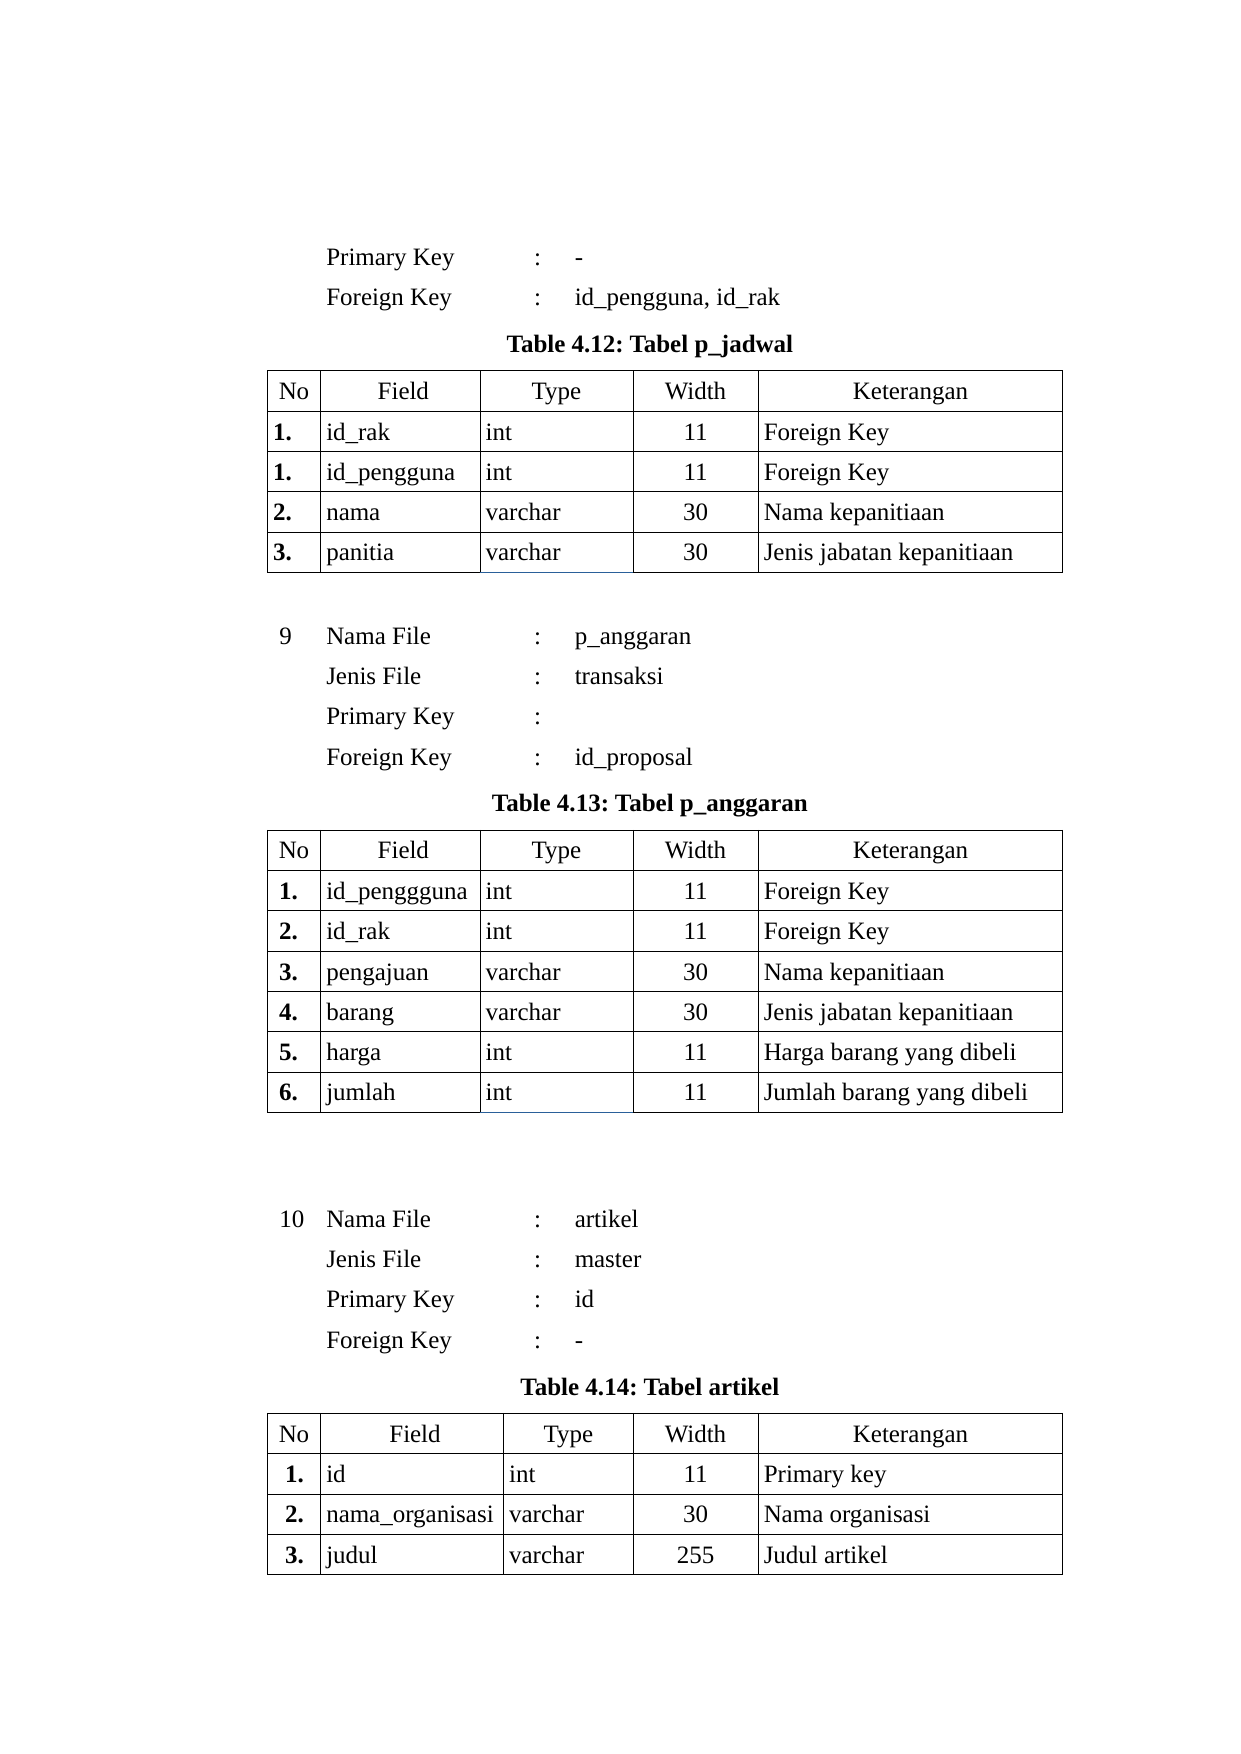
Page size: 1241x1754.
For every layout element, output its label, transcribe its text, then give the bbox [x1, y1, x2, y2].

table_cell - [569, 1319, 1062, 1359]
table_cell Foreign Key [759, 911, 1062, 951]
table_cell jumlah [321, 1073, 480, 1112]
table_cell int [481, 1073, 633, 1112]
table_cell [268, 1495, 320, 1534]
table_cell [274, 736, 320, 776]
table_header Keterangan [759, 831, 1062, 870]
table_cell : [528, 736, 569, 776]
table_cell 30 [634, 992, 758, 1031]
table_cell int [481, 412, 633, 451]
table_header Field [321, 831, 480, 870]
table_cell id_proposal [569, 736, 1062, 776]
table_cell Jenis File [320, 655, 528, 696]
table_cell : [528, 276, 569, 317]
table_cell Primary Key [320, 696, 528, 736]
table_cell int [481, 452, 633, 491]
table_header : [528, 615, 569, 655]
text Table 4.13: Tabel p_anggaran [236, 788, 1063, 817]
table_cell 11 [634, 412, 758, 451]
table_cell Foreign Key [759, 452, 1062, 491]
table_header No [268, 1414, 320, 1453]
table_header No [268, 371, 320, 411]
table_cell 30 [634, 1495, 758, 1534]
table_cell : [528, 1279, 569, 1319]
table_cell varchar [481, 492, 633, 532]
table_cell [268, 412, 320, 451]
table_cell [268, 1073, 320, 1112]
table_header Type [504, 1414, 633, 1453]
table_cell varchar [504, 1535, 633, 1574]
table_header Type [481, 831, 633, 870]
table_cell int [481, 1032, 633, 1072]
table_header Width [634, 1414, 758, 1453]
table_header Nama File [320, 615, 528, 655]
table_cell transaksi [569, 655, 1062, 696]
table_cell int [504, 1454, 633, 1493]
text Table 4.14: Tabel artikel [236, 1372, 1063, 1400]
table_cell : [528, 1239, 569, 1279]
table_cell : [528, 696, 569, 736]
table_header Width [634, 371, 758, 411]
table_cell - [569, 236, 1062, 276]
table_cell Foreign Key [320, 276, 528, 317]
table_cell 30 [634, 533, 758, 572]
table_header Keterangan [759, 371, 1062, 411]
table_header Field [321, 1414, 503, 1453]
table_header artikel [569, 1198, 1062, 1238]
table_cell Jenis jabatan kepanitiaan [759, 533, 1062, 572]
table_cell [274, 1279, 320, 1319]
table_cell [274, 1319, 320, 1359]
table_cell 11 [634, 1454, 758, 1493]
table_cell [268, 492, 320, 532]
table_header 10 [274, 1198, 320, 1238]
table_cell master [569, 1239, 1062, 1279]
table_cell [268, 952, 320, 991]
table_cell 30 [634, 952, 758, 991]
table_cell varchar [481, 952, 633, 991]
table_cell id_pengguna [321, 452, 480, 491]
table_cell [268, 871, 320, 910]
table_header Field [321, 371, 480, 411]
table_cell nama_organisasi [321, 1495, 503, 1534]
table_cell [268, 1535, 320, 1574]
table_cell varchar [481, 992, 633, 1031]
table_cell harga [321, 1032, 480, 1072]
table_cell Judul artikel [759, 1535, 1062, 1574]
table_cell [268, 1454, 320, 1493]
table_cell [268, 911, 320, 951]
table_cell id_rak [321, 911, 480, 951]
table_cell id [321, 1454, 503, 1493]
table_cell Nama kepanitiaan [759, 952, 1062, 991]
table_cell [274, 276, 320, 317]
table_cell Jenis File [320, 1239, 528, 1279]
table_cell Foreign Key [759, 871, 1062, 910]
table_cell Nama kepanitiaan [759, 492, 1062, 532]
table_cell 11 [634, 1073, 758, 1112]
table_header Nama File [320, 1198, 528, 1238]
table_header No [268, 831, 320, 870]
table_cell varchar [504, 1495, 633, 1534]
text Table 4.12: Tabel p_jadwal [236, 329, 1063, 358]
table_cell 255 [634, 1535, 758, 1574]
table_cell 11 [634, 1032, 758, 1072]
table_cell id_pengguna, id_rak [569, 276, 1062, 317]
table_cell Primary Key [320, 1279, 528, 1319]
table_header : [528, 1198, 569, 1238]
table_cell : [528, 1319, 569, 1359]
table_header 9 [274, 615, 320, 655]
table_cell judul [321, 1535, 503, 1574]
table_header Type [481, 371, 633, 411]
table_cell barang [321, 992, 480, 1031]
table_cell [274, 655, 320, 696]
table_cell 11 [634, 871, 758, 910]
table_cell [274, 696, 320, 736]
table_cell int [481, 911, 633, 951]
table_cell Primary Key [320, 236, 528, 276]
table_cell Harga barang yang dibeli [759, 1032, 1062, 1072]
table_cell Jenis jabatan kepanitiaan [759, 992, 1062, 1031]
table_cell 11 [634, 911, 758, 951]
table_cell id_rak [321, 412, 480, 451]
table_cell [268, 1032, 320, 1072]
table_cell nama [321, 492, 480, 532]
table_cell : [528, 655, 569, 696]
table_cell panitia [321, 533, 480, 572]
table_cell [268, 533, 320, 572]
table_cell 30 [634, 492, 758, 532]
table_cell [268, 992, 320, 1031]
table_cell int [481, 871, 633, 910]
table_header p_anggaran [569, 615, 1062, 655]
table_cell [274, 1239, 320, 1279]
table_cell Foreign Key [320, 1319, 528, 1359]
table_cell pengajuan [321, 952, 480, 991]
table_cell Foreign Key [759, 412, 1062, 451]
table_header Width [634, 831, 758, 870]
table_cell Nama organisasi [759, 1495, 1062, 1534]
table_cell 11 [634, 452, 758, 491]
table_cell [569, 696, 1062, 736]
table_header Keterangan [759, 1414, 1062, 1453]
table_cell [268, 452, 320, 491]
table_cell [274, 236, 320, 276]
table_cell varchar [481, 533, 633, 572]
table_cell : [528, 236, 569, 276]
table_cell id_penggguna [321, 871, 480, 910]
table_cell id [569, 1279, 1062, 1319]
table_cell Jumlah barang yang dibeli [759, 1073, 1062, 1112]
table_cell Foreign Key [320, 736, 528, 776]
table_cell Primary key [759, 1454, 1062, 1493]
